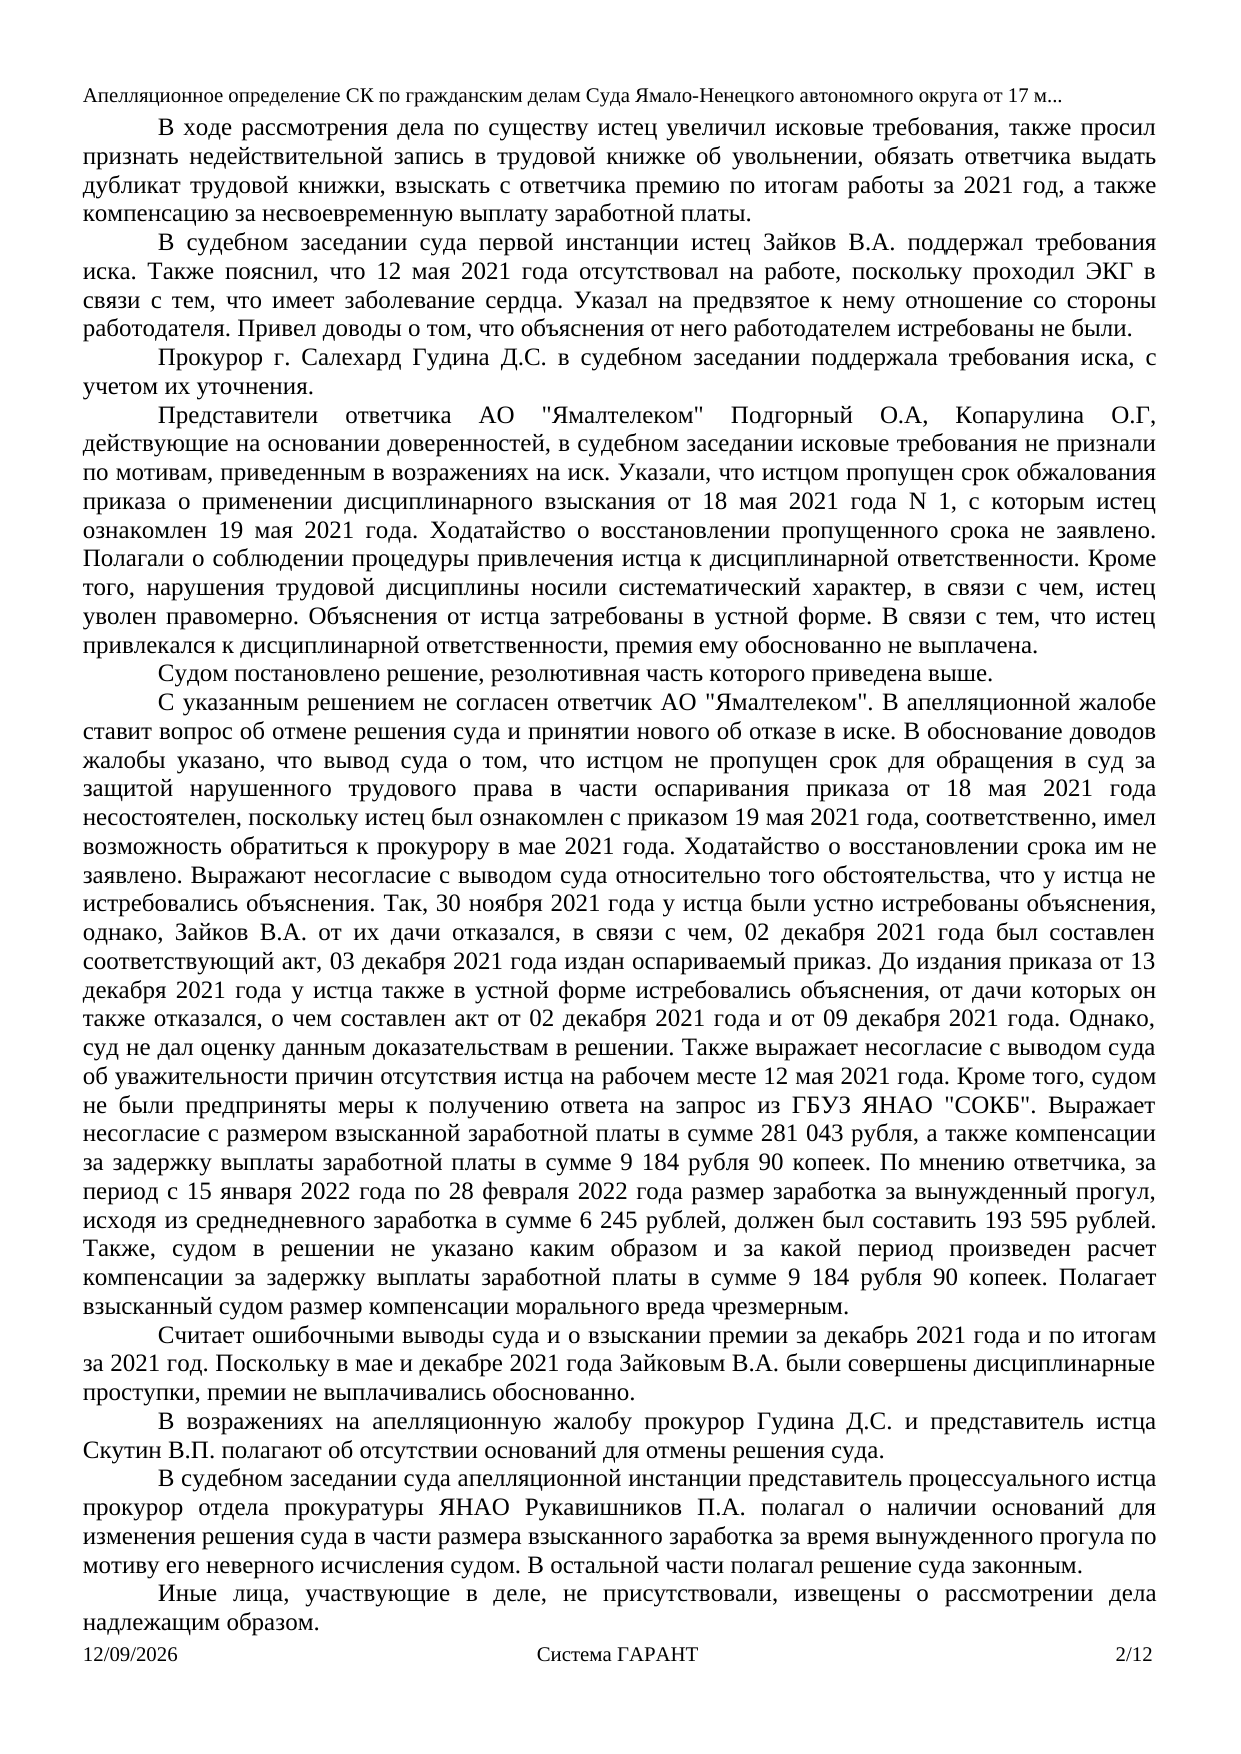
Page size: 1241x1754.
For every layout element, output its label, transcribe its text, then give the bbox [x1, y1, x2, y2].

text С указанным решением не согласен ответчик АО "Ямалтелеком". В апелляционной жалобе ставит вопрос об отмене решения суда и принятии нового об отказе в иске. В обоснование доводов жалобы указано, что вывод суда о том, что истцом не пропущен срок для обращения в суд за защитой нарушенного трудового права в части оспаривания приказа от 18 мая 2021 года несостоятелен, поскольку истец был ознакомлен с приказом 19 мая 2021 года, соответственно, имел возможность обратиться к прокурору в мае 2021 года. Ходатайство о восстановлении срока им не заявлено. Выражают несогласие с выводом суда относительно того обстоятельства, что у истца не истребовались объяснения. Так, 30 ноября 2021 года у истца были устно истребованы объяснения, однако, Зайков В.А. от их дачи отказался, в связи с чем, 02 декабря 2021 года был составлен соответствующий акт, 03 декабря 2021 года издан оспариваемый приказ. До издания приказа от 13 декабря 2021 года у истца также в устной форме истребовались объяснения, от дачи которых он также отказался, о чем составлен акт от 02 декабря 2021 года и от 09 декабря 2021 года. Однако, суд не дал оценку данным доказательствам в решении. Также выражает несогласие с выводом суда об уважительности причин отсутствия истца на рабочем месте 12 мая 2021 года. Кроме того, судом не были предприняты меры к получению ответа на запрос из ГБУЗ ЯНАО "СОКБ". Выражает несогласие с размером взысканной заработной платы в сумме 281 043 рубля, а также компенсации за задержку выплаты заработной платы в сумме 9 184 рубля 90 копеек. По мнению ответчика, за период с 15 января 2022 года по 28 февраля 2022 года размер заработка за вынужденный прогул, исходя из среднедневного заработка в сумме 6 245 рублей, должен был составить 193 595 рублей. Также, судом в решении не указано каким образом и за какой период произведен расчет компенсации за задержку выплаты заработной платы в сумме 9 184 рубля 90 копеек. Полагает взысканный судом размер компенсации морального вреда чрезмерным. [83, 687, 1157, 1320]
text В ходе рассмотрения дела по существу истец увеличил исковые требования, также просил признать недействительной запись в трудовой книжке об увольнении, обязать ответчика выдать дубликат трудовой книжки, взыскать с ответчика премию по итогам работы за 2021 год, а также компенсацию за несвоевременную выплату заработной платы. [83, 112, 1157, 227]
text Судом постановлено решение, резолютивная часть которого приведена выше. [83, 658, 1157, 687]
text В судебном заседании суда апелляционной инстанции представитель процессуального истца прокурор отдела прокуратуры ЯНАО Рукавишников П.А. полагал о наличии оснований для изменения решения суда в части размера взысканного заработка за время вынужденного прогула по мотиву его неверного исчисления судом. В остальной части полагал решение суда законным. [83, 1463, 1157, 1578]
text Иные лица, участвующие в деле, не присутствовали, извещены о рассмотрении дела надлежащим образом. [83, 1578, 1157, 1636]
text Прокурор г. Салехард Гудина Д.С. в судебном заседании поддержала требования иска, с учетом их уточнения. [83, 342, 1157, 400]
text В возражениях на апелляционную жалобу прокурор Гудина Д.С. и представитель истца Скутин В.П. полагают об отсутствии оснований для отмены решения суда. [83, 1406, 1157, 1463]
text В судебном заседании суда первой инстанции истец Зайков В.А. поддержал требования иска. Также пояснил, что 12 мая 2021 года отсутствовал на работе, поскольку проходил ЭКГ в связи с тем, что имеет заболевание сердца. Указал на предвзятое к нему отношение со стороны работодателя. Привел доводы о том, что объяснения от него работодателем истребованы не были. [83, 227, 1157, 342]
text Считает ошибочными выводы суда и о взыскании премии за декабрь 2021 года и по итогам за 2021 год. Поскольку в мае и декабре 2021 года Зайковым В.А. были совершены дисциплинарные проступки, премии не выплачивались обоснованно. [83, 1320, 1157, 1406]
text Представители ответчика АО "Ямалтелеком" Подгорный О.А, Копарулина О.Г, действующие на основании доверенностей, в судебном заседании исковые требования не признали по мотивам, приведенным в возражениях на иск. Указали, что истцом пропущен срок обжалования приказа о применении дисциплинарного взыскания от 18 мая 2021 года N 1, с которым истец ознакомлен 19 мая 2021 года. Ходатайство о восстановлении пропущенного срока не заявлено. Полагали о соблюдении процедуры привлечения истца к дисциплинарной ответственности. Кроме того, нарушения трудовой дисциплины носили систематический характер, в связи с чем, истец уволен правомерно. Объяснения от истца затребованы в устной форме. В связи с тем, что истец привлекался к дисциплинарной ответственности, премия ему обоснованно не выплачена. [83, 400, 1157, 658]
